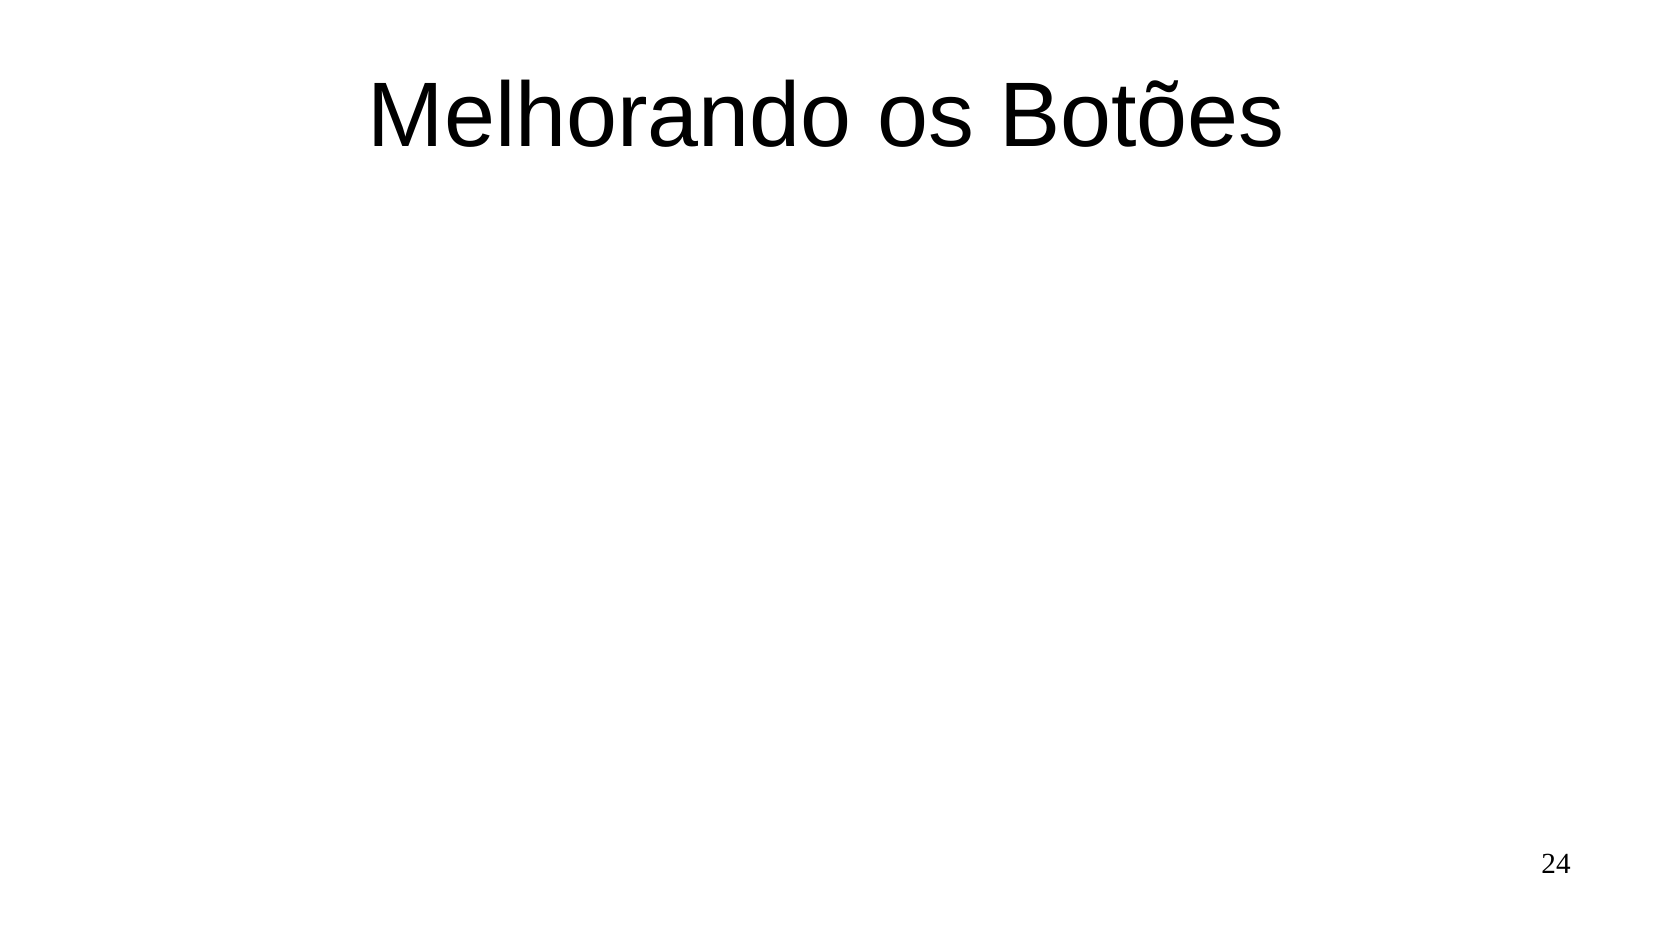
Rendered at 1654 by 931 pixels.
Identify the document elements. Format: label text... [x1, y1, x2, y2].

title Melhorando os Botões [82, 37, 1571, 193]
